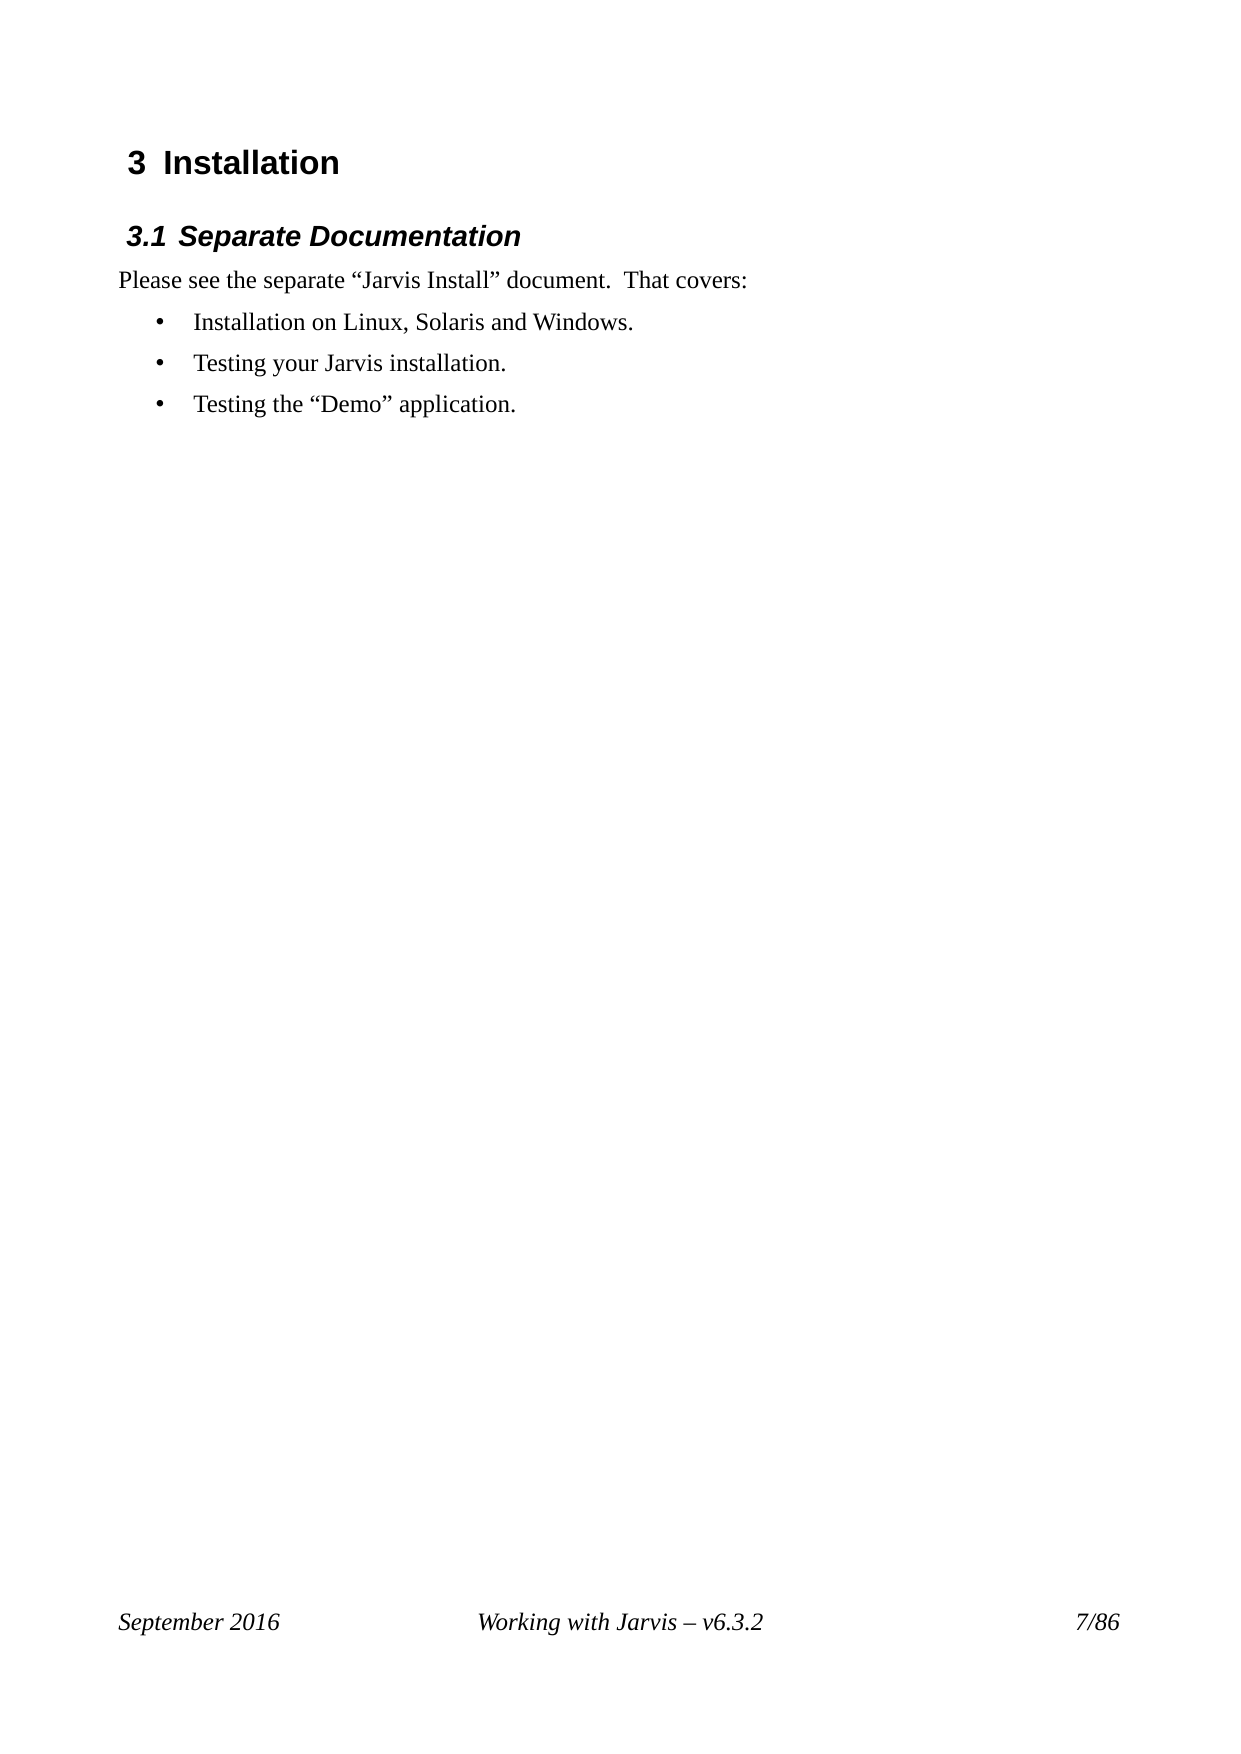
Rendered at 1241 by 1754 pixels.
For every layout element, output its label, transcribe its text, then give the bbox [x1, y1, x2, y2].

list Testing the “Demo” application. [156, 389, 1122, 418]
list Installation on Linux, Solaris and Windows. [156, 307, 1122, 335]
list Testing your Jarvis installation. [156, 348, 1122, 377]
subtitle Installation [118, 143, 1122, 182]
text Please see the separate “Jarvis Install” document. That covers: [118, 265, 1122, 294]
subtitle Separate Documentation [118, 219, 1122, 253]
